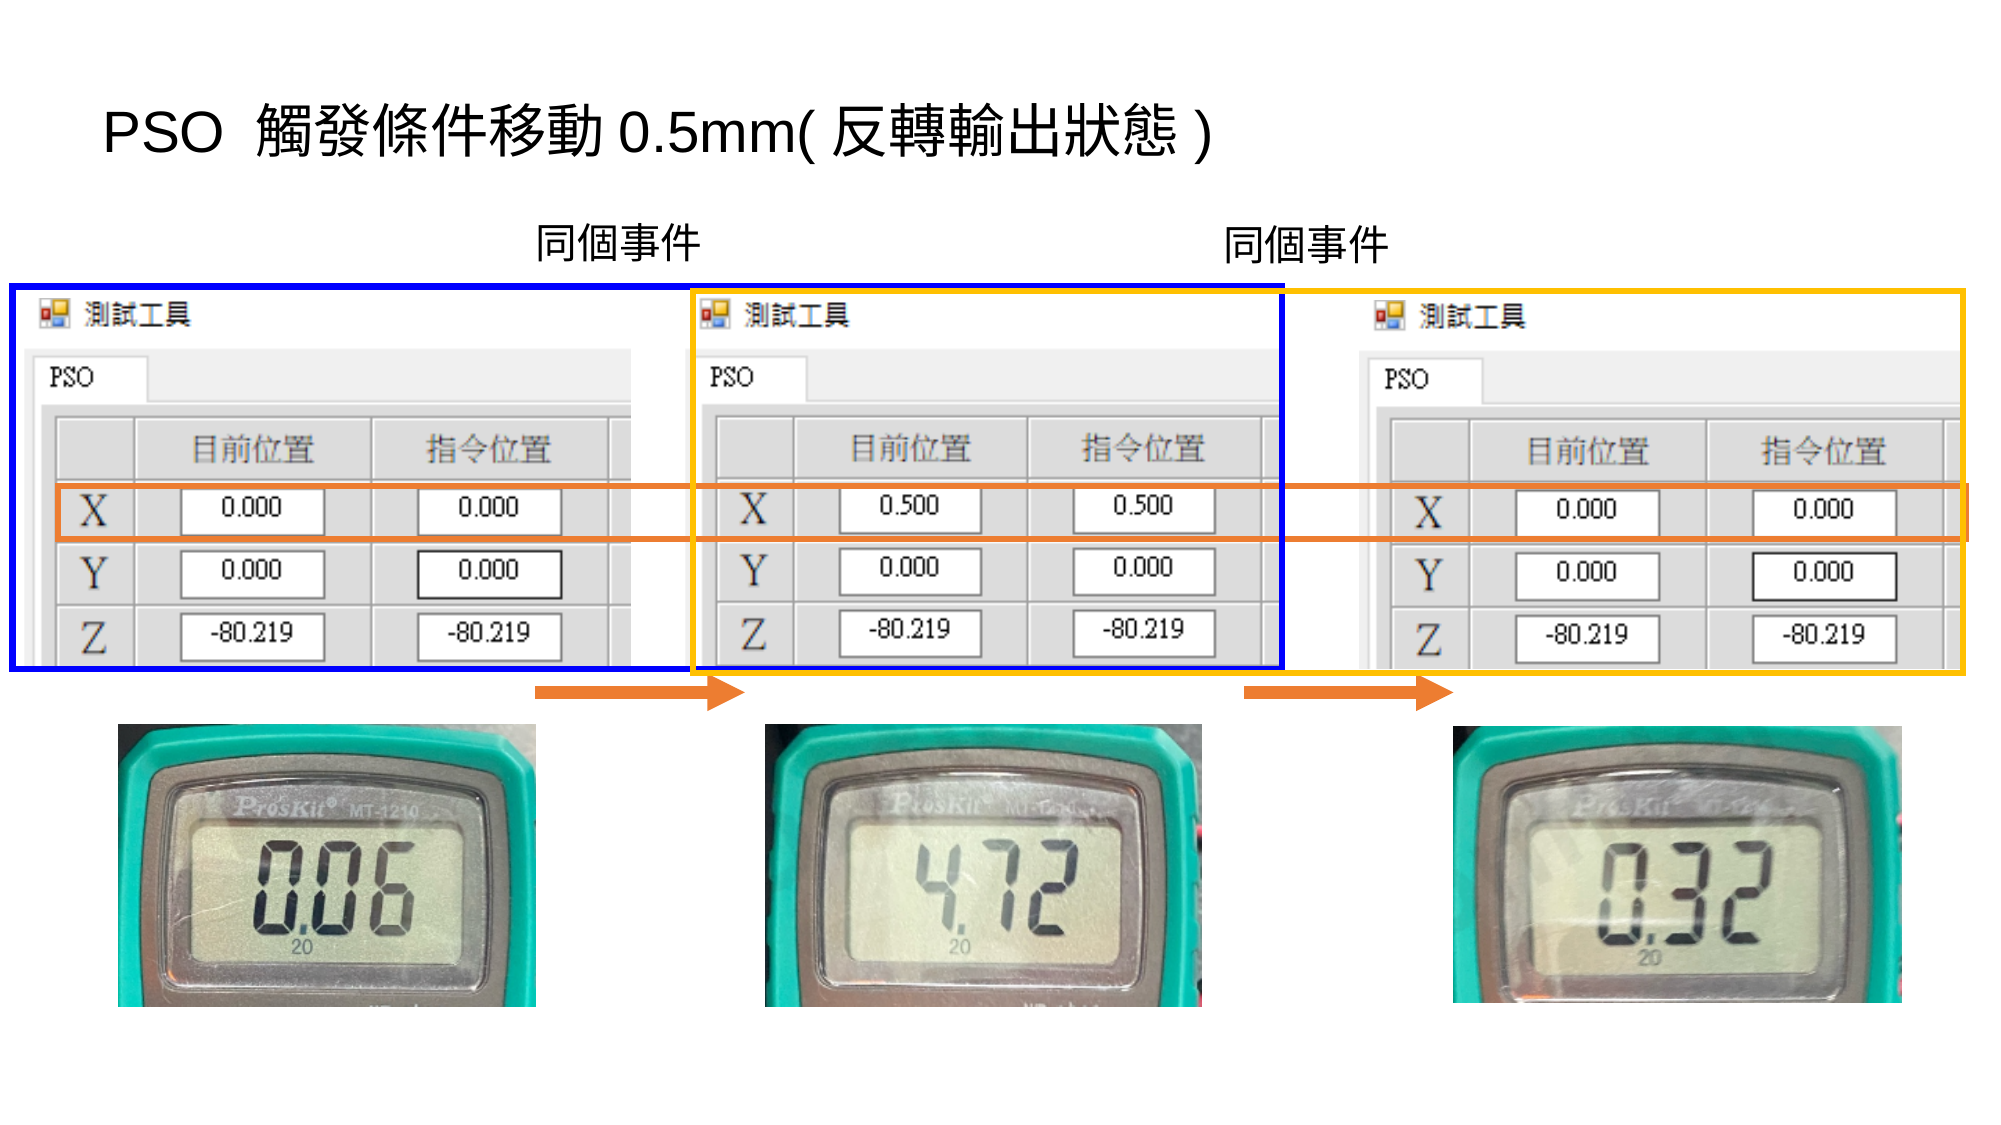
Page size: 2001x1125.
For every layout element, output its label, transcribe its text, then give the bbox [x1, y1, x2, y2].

picture [685, 542, 690, 666]
picture [61, 489, 631, 536]
picture [685, 290, 690, 483]
picture [696, 294, 1279, 483]
picture [696, 542, 1279, 666]
picture [118, 724, 536, 1007]
picture [1359, 542, 1960, 669]
picture [765, 724, 1202, 1007]
picture [24, 298, 631, 666]
picture [1359, 300, 1960, 483]
picture [1359, 489, 1960, 536]
picture [685, 489, 690, 536]
picture [696, 489, 1279, 536]
text_box 同個事件 [1208, 211, 1406, 277]
text_box PSO 觸發條件移動0.5mm(反轉輸出狀態) [87, 86, 1229, 172]
text_box 同個事件 [520, 208, 718, 274]
picture [1453, 726, 1902, 1003]
